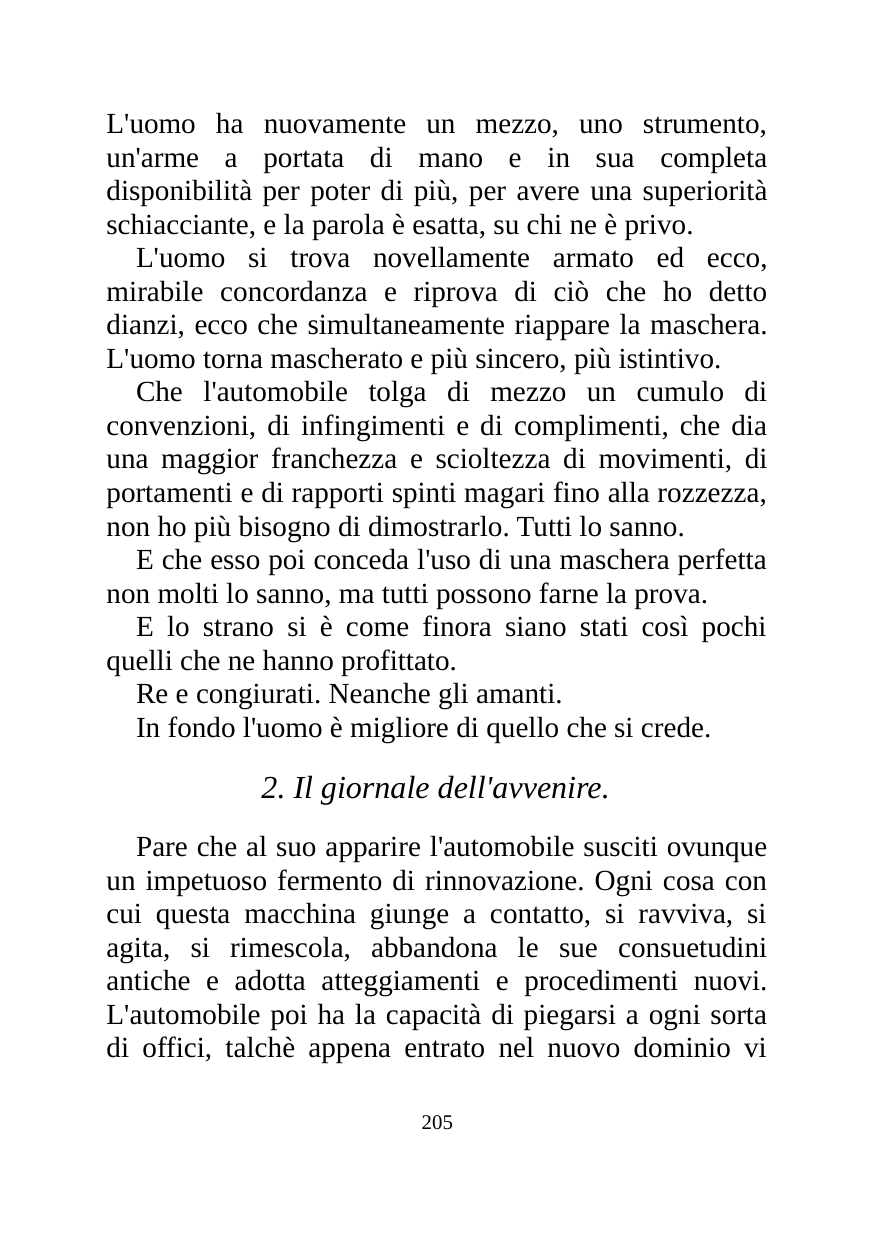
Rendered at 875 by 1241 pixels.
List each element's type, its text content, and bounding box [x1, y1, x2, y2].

text L'uomo si trova novellamente armato ed ecco, mirabile concordanza e riprova di ciò che ho detto dianzi, ecco che simultaneamente riappare la maschera. L'uomo torna mascherato e più sincero, più istintivo. [106, 240, 768, 374]
text In fondo l'uomo è migliore di quello che si crede. [106, 710, 768, 743]
text E che esso poi conceda l'uso di una maschera perfetta non molti lo sanno, ma tutti possono farne la prova. [106, 542, 768, 609]
text E lo strano si è come finora siano stati così pochi quelli che ne hanno profittato. [106, 609, 768, 676]
text L'uomo ha nuovamente un mezzo, uno strumento, un'arme a portata di mano e in sua completa disponibilità per poter di più, per avere una superiorità schiacciante, e la parola è esatta, su chi ne è privo. [106, 106, 768, 240]
subtitle 2. Il giornale dell'avvenire. [106, 768, 768, 805]
text Pare che al suo apparire l'automobile susciti ovunque un impetuoso fermento di rinnovazione. Ogni cosa con cui questa macchina giunge a contatto, si ravviva, si agita, si rimescola, abbandona le sue consuetudini antiche e adotta atteggiamenti e procedimenti nuovi. L'automobile poi ha la capacità di piegarsi a ogni sorta di offici, talchè appena entrato nel nuovo dominio vi [106, 829, 768, 1064]
text Che l'automobile tolga di mezzo un cumulo di convenzioni, di infingimenti e di complimenti, che dia una maggior franchezza e scioltezza di movimenti, di portamenti e di rapporti spinti magari fino alla rozzezza, non ho più bisogno di dimostrarlo. Tutti lo sanno. [106, 374, 768, 542]
text Re e congiurati. Neanche gli amanti. [106, 676, 768, 710]
